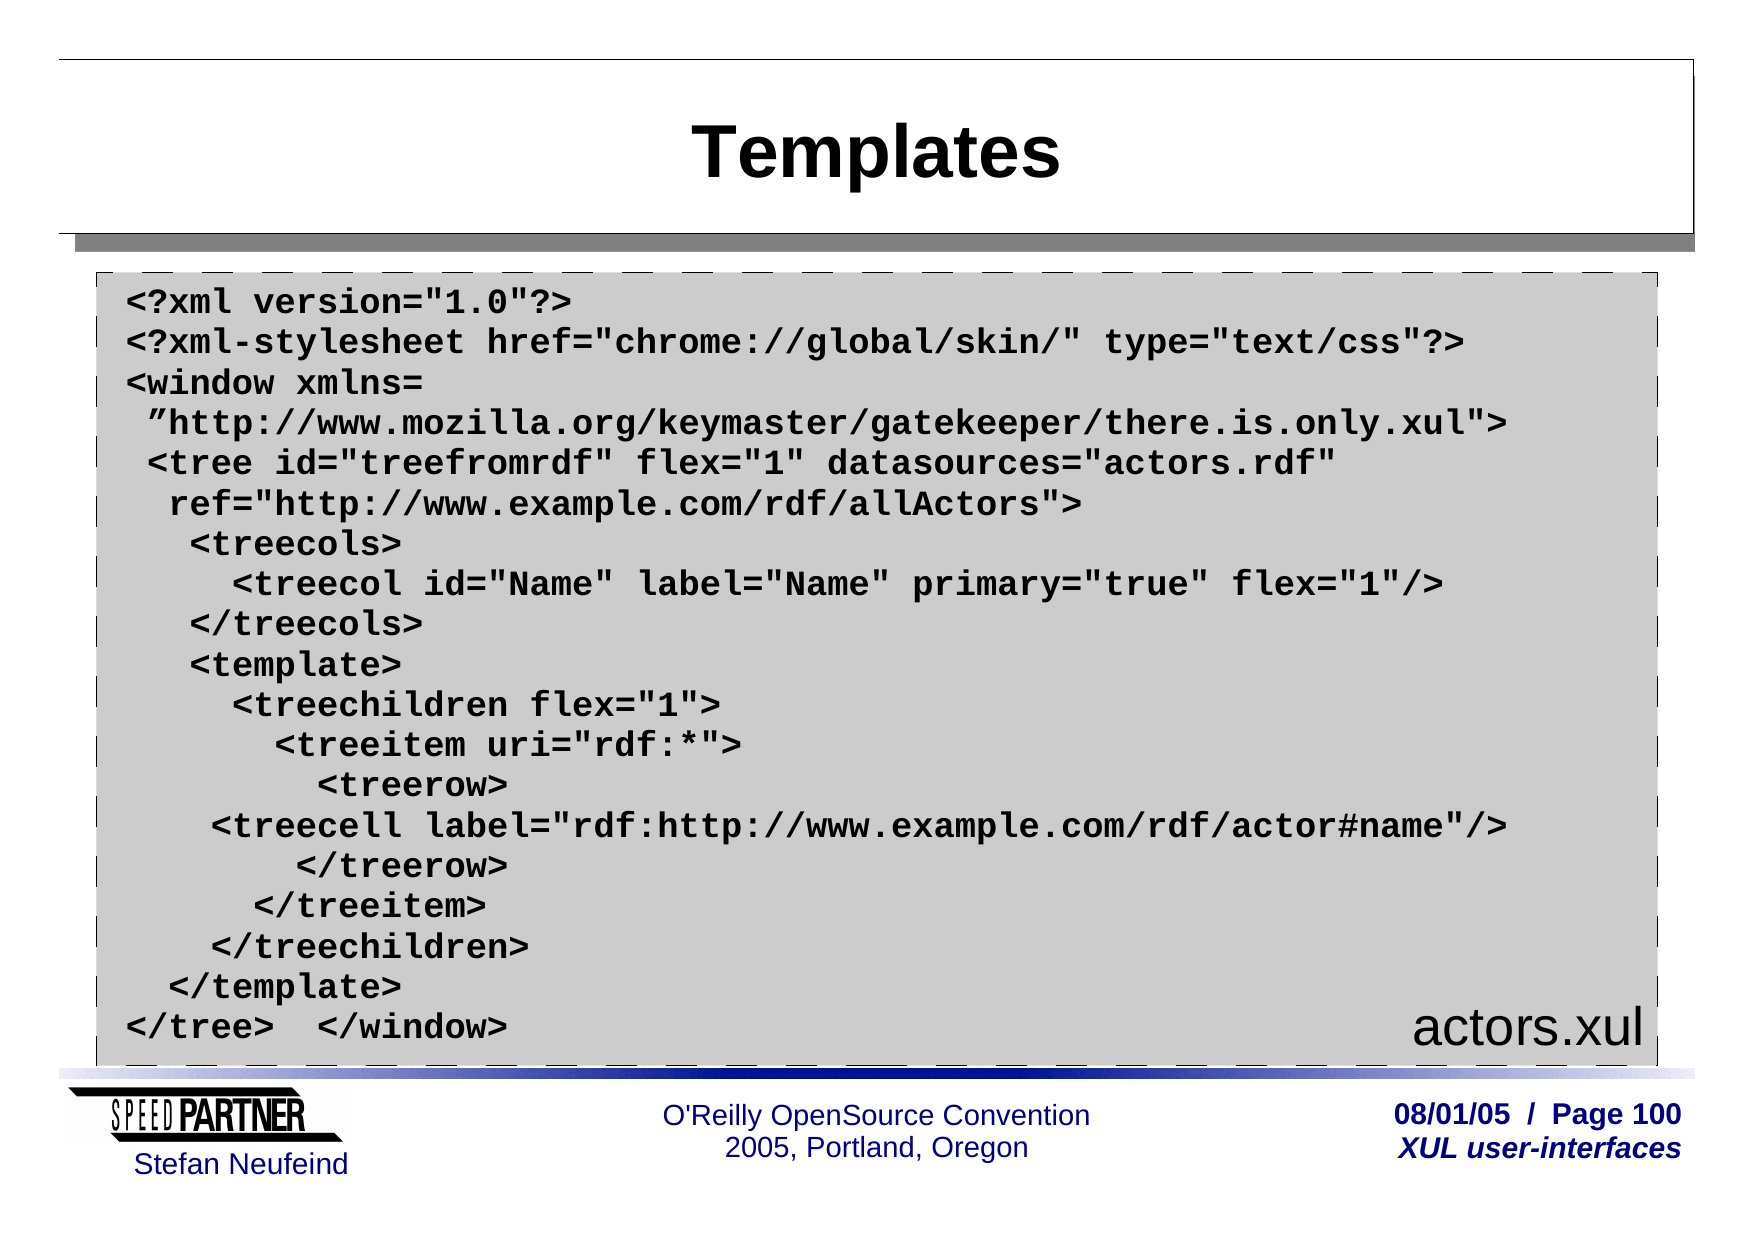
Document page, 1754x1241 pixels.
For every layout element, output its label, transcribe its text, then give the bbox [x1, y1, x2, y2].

title Templates [59, 59, 1695, 244]
picture [59, 1068, 1695, 1079]
text_box <?xml version="1.0"?> <?xml-stylesheet href="chrome://global/skin/" type="text/css"?> <window xmlns= ”http://www.mozilla.org/keymaster/gatekeeper/there.is.only.xul"> <tree id="treefromrdf" flex="1" datasources="actors.rdf" ref="http://www.example.com/rdf/allActors"> <treecols> <treecol id="Name" label="Name" primary="true" flex="1"/> </treecols> <template> <treechildren flex="1"> <treeitem uri="rdf:*"> <treerow> <treecell label="rdf:http://www.example.com/rdf/actor#name"/> </treerow> </treeitem> </treechildren> </template> </tree> </window> [96, 272, 1658, 1066]
text_box actors.xul [1403, 996, 1645, 1058]
picture [64, 1082, 348, 1146]
